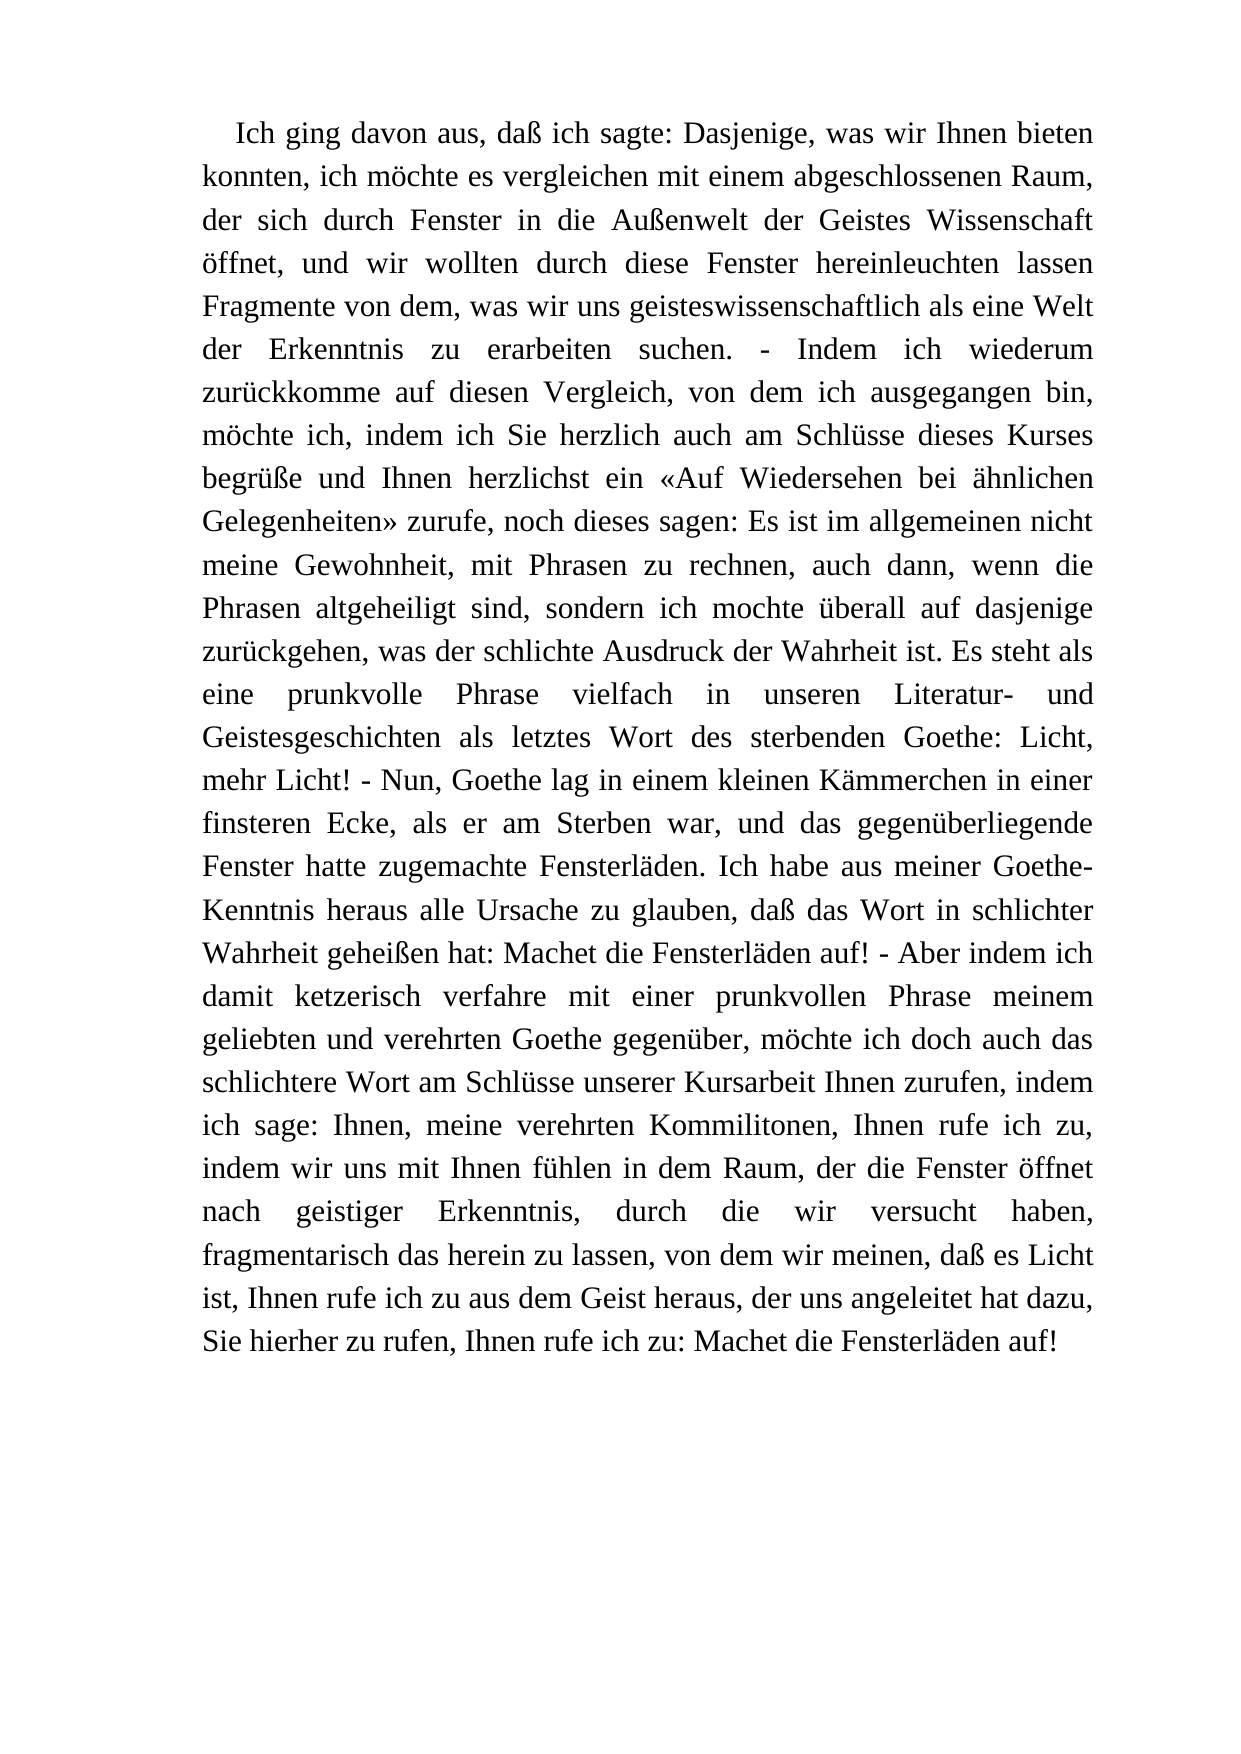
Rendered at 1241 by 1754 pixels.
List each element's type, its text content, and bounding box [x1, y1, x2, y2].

text Ich ging davon aus, daß ich sagte: Dasjenige, was wir Ihnen bieten konnten, ich möchte es vergleichen mit einem abgeschlossenen Raum, der sich durch Fenster in die Außenwelt der Geistes Wissenschaft öffnet, und wir wollten durch diese Fenster hereinleuchten lassen Fragmente von dem, was wir uns geisteswissenschaftlich als eine Welt der Erkenntnis zu erarbeiten suchen. - Indem ich wiederum zurückkomme auf diesen Vergleich, von dem ich ausgegangen bin, möchte ich, indem ich Sie herzlich auch am Schlüsse dieses Kurses begrüße und Ihnen herzlichst ein «Auf Wiedersehen bei ähnlichen Gelegenheiten» zurufe, noch dieses sagen: Es ist im allgemeinen nicht meine Gewohnheit, mit Phrasen zu rechnen, auch dann, wenn die Phrasen altgeheiligt sind, sondern ich mochte überall auf dasjenige zurückgehen, was der schlichte Ausdruck der Wahrheit ist. Es steht als eine prunkvolle Phrase vielfach in unseren Literatur- und Geistesgeschichten als letztes Wort des sterbenden Goethe: Licht, mehr Licht! - Nun, Goethe lag in einem kleinen Kämmerchen in einer finsteren Ecke, als er am Sterben war, und das gegenüberliegende Fenster hatte zugemachte Fensterläden. Ich habe aus meiner Goethe-Kenntnis heraus alle Ursache zu glauben, daß das Wort in schlichter Wahrheit geheißen hat: Machet die Fensterläden auf! - Aber indem ich damit ketzerisch verfahre mit einer prunkvollen Phrase meinem geliebten und verehrten Goethe gegenüber, möchte ich doch auch das schlichtere Wort am Schlüsse unserer Kursarbeit Ihnen zurufen, indem ich sage: Ihnen, meine verehrten Kommilitonen, Ihnen rufe ich zu, indem wir uns mit Ihnen fühlen in dem Raum, der die Fenster öffnet nach geistiger Erkenntnis, durch die wir versucht haben, fragmentarisch das herein zu lassen, von dem wir meinen, daß es Licht ist, Ihnen rufe ich zu aus dem Geist heraus, der uns angeleitet hat dazu, Sie hierher zu rufen, Ihnen rufe ich zu: Machet die Fensterläden auf! [202, 114, 1094, 1358]
